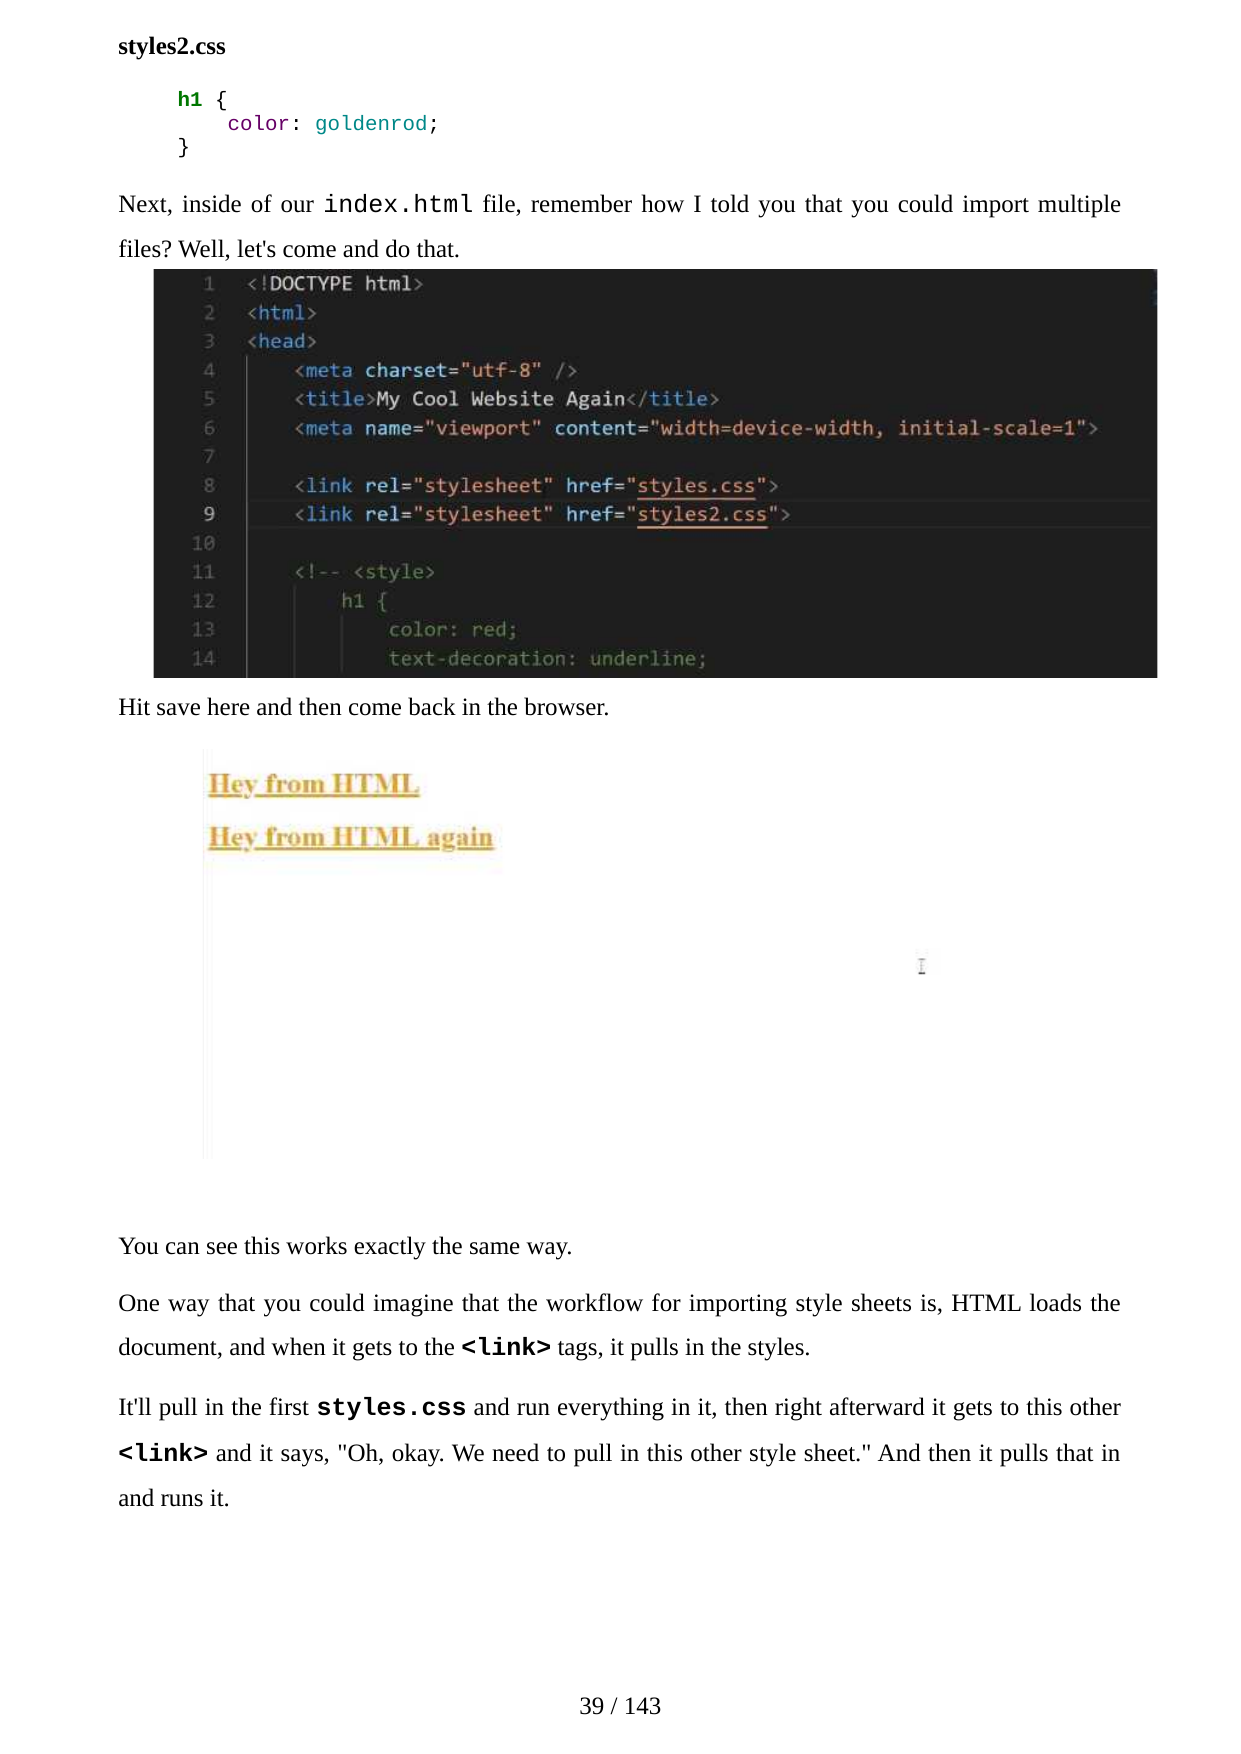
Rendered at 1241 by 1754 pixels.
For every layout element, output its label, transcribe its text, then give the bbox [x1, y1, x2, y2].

picture [202, 749, 1038, 1159]
text color: goldenrod; [177, 113, 1122, 136]
text Next, inside of our index.html file, remember how I told you that you could import multiple files? Well, let's come and do that. [118, 189, 1122, 263]
text You can see this works exactly the same way. [118, 1231, 1122, 1259]
text } [177, 136, 1122, 160]
text styles2.css [118, 31, 1122, 60]
text h1 { [177, 89, 1122, 113]
picture [153, 269, 1158, 678]
text It'll pull in the first styles.css and run everything in it, then right afterward it gets to this other <link> and it says, "Oh, okay. We need to pull in this other style sheet." And then it pulls that in and runs it. [118, 1392, 1122, 1512]
text One way that you could imagine that the workflow for importing style sheets is, HTML loads the document, and when it gets to the <link> tags, it pulls in the styles. [118, 1288, 1122, 1362]
text Hit save here and then come back in the browser. [118, 678, 1122, 720]
